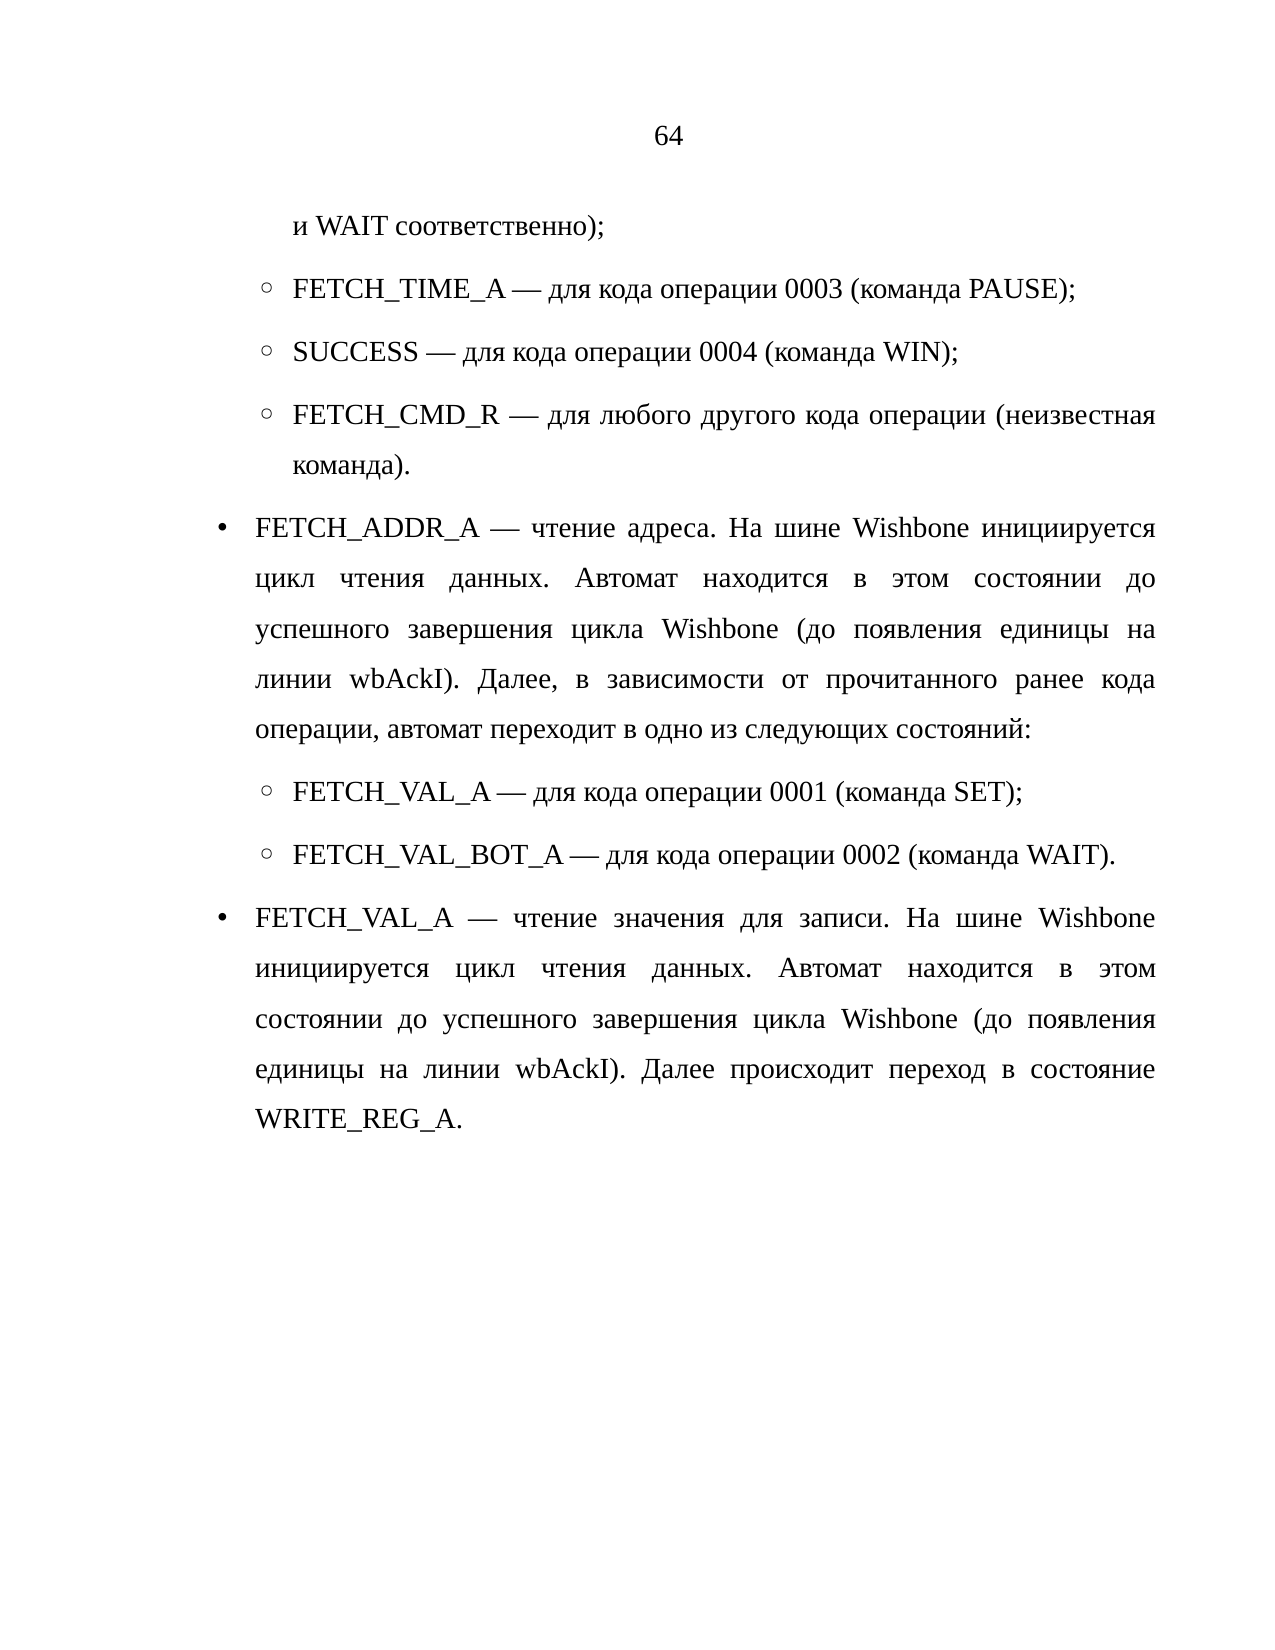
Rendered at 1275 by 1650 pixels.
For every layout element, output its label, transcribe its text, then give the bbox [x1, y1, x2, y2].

list FETCH_VAL_A — для кода операции 0001 (команда SET); [255, 774, 1157, 808]
list FETCH_CMD_R — для любого другого кода операции (неизвестная команда). [255, 397, 1157, 481]
list FETCH_ADDR_A — чтение адреса. На шине Wishbone инициируется цикл чтения данных. Автомат находится в этом состоянии до успешного завершения цикла Wishbone (до появления единицы на линии wbAckI). Далее, в зависимости от прочитанного ранее кода операции, автомат переходит в одно из следующих состояний: [217, 510, 1157, 745]
list и WAIT соответственно); [255, 208, 1157, 242]
list FETCH_VAL_A — чтение значения для записи. На шине Wishbone инициируется цикл чтения данных. Автомат находится в этом состоянии до успешного завершения цикла Wishbone (до появления единицы на линии wbAckI). Далее происходит переход в состояние WRITE_REG_A. [217, 900, 1157, 1135]
list FETCH_TIME_A — для кода операции 0003 (команда PAUSE); [255, 271, 1157, 304]
list SUCCESS — для кода операции 0004 (команда WIN); [255, 334, 1157, 367]
list FETCH_VAL_BOT_A — для кода операции 0002 (команда WAIT). [255, 837, 1157, 871]
